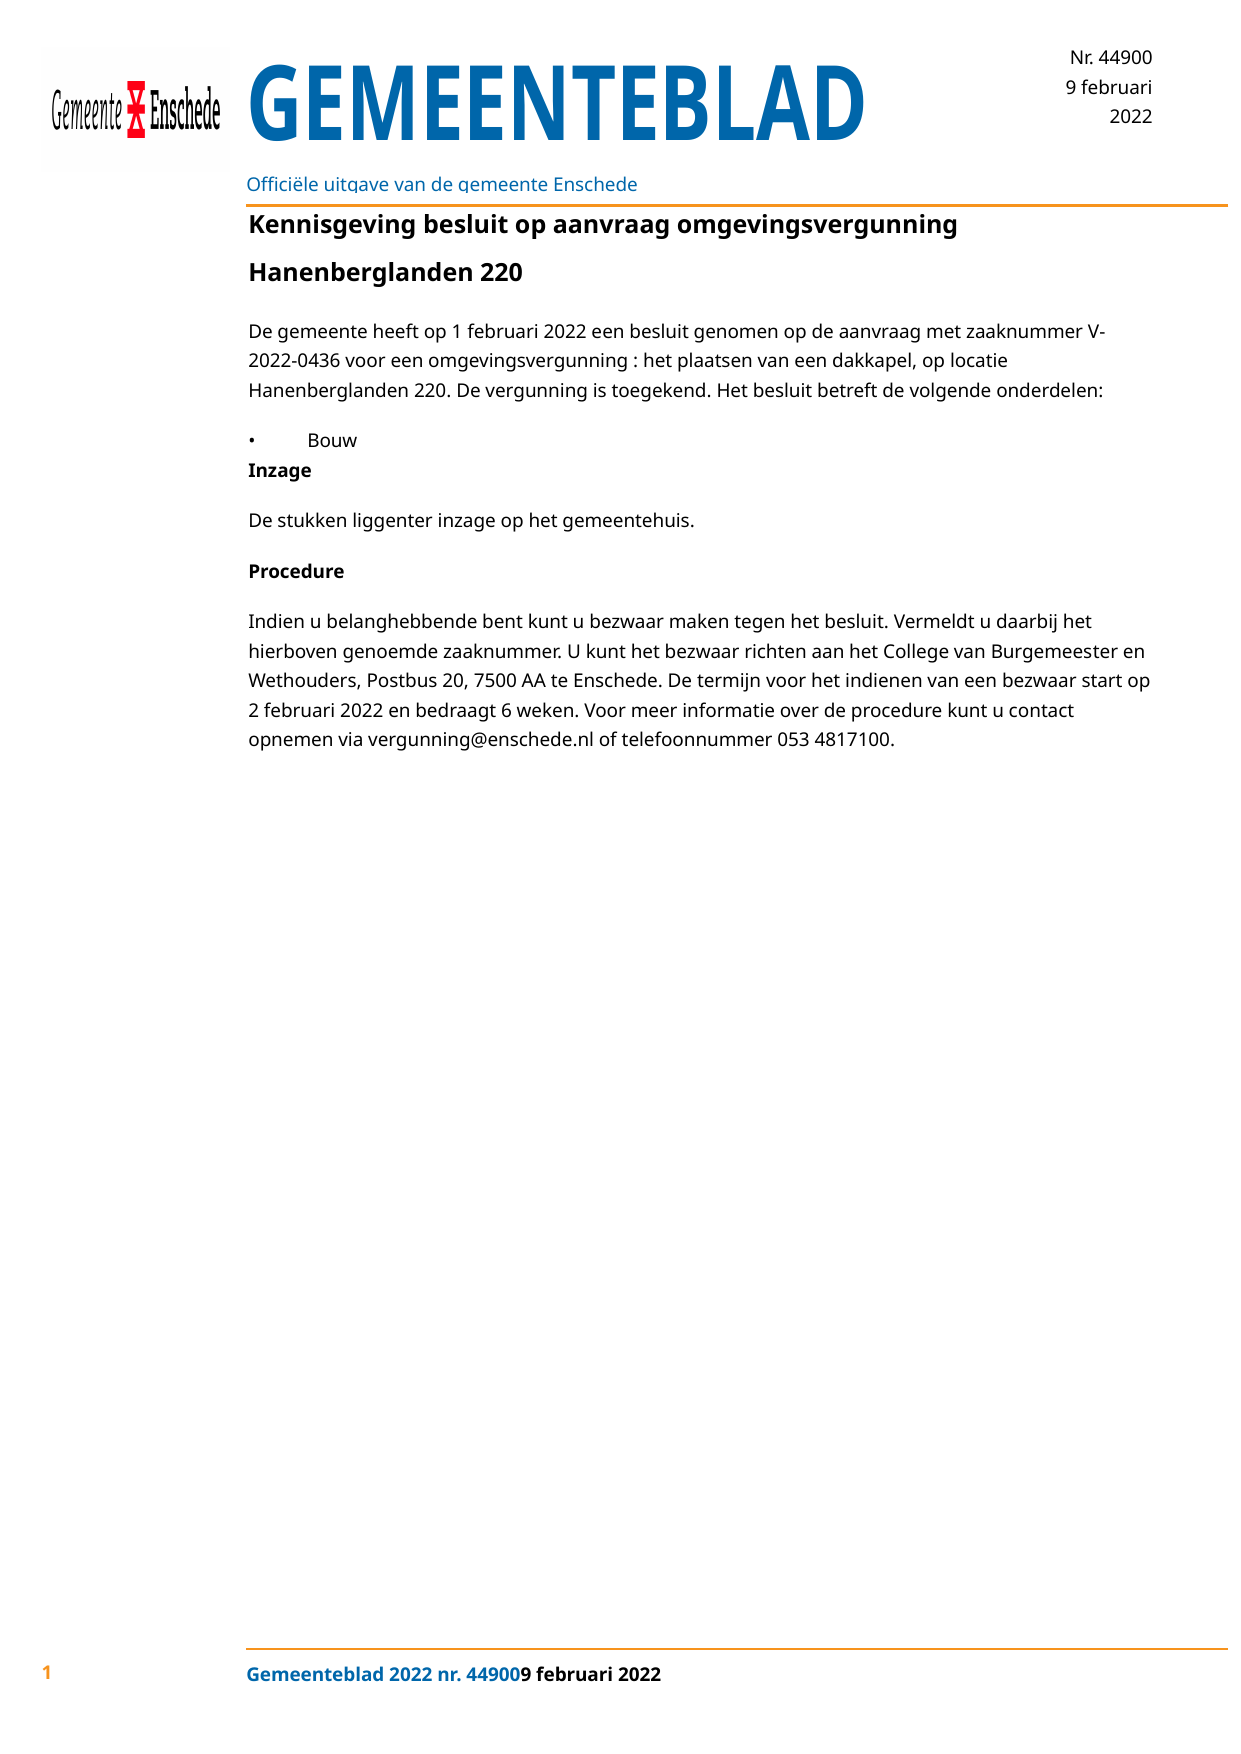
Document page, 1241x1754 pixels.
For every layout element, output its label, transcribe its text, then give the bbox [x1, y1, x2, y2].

text Kennisgeving besluit op aanvraag omgevingsvergunning Hanenberglanden 220 [248, 207, 1152, 288]
text Indien u belanghebbende bent kunt u bezwaar maken tegen het besluit. Vermeldt u daarbij het hierboven genoemde zaaknummer. U kunt het bezwaar richten aan het College van Burgemees­ter en Wethouders, Postbus 20, 7500 AA te Enschede. De termijn voor het indienen van een bezwaar start op 2 februari 2022 en bedraagt 6 weken. Voor meer informatie over de procedure kunt u contact opnemen via vergunning@enschede.nl of telefoonnummer 053 4817100. [248, 608, 1152, 752]
text De stukken liggenter inzage op het gemeentehuis. [248, 507, 1152, 533]
text Procedure [248, 558, 1152, 584]
text Inzage [248, 457, 1152, 483]
picture [41, 47, 231, 172]
list Bouw [248, 427, 1152, 453]
text De gemeente heeft op 1 februari 2022 een besluit genomen op de aanvraag met zaaknummer V-2022-0436 voor een omgevingsvergunning : het plaatsen van een dakkapel, op locatie Hanenberglanden 220. De vergunning is toegekend. Het besluit betreft de volgende onderdelen: [248, 318, 1152, 403]
